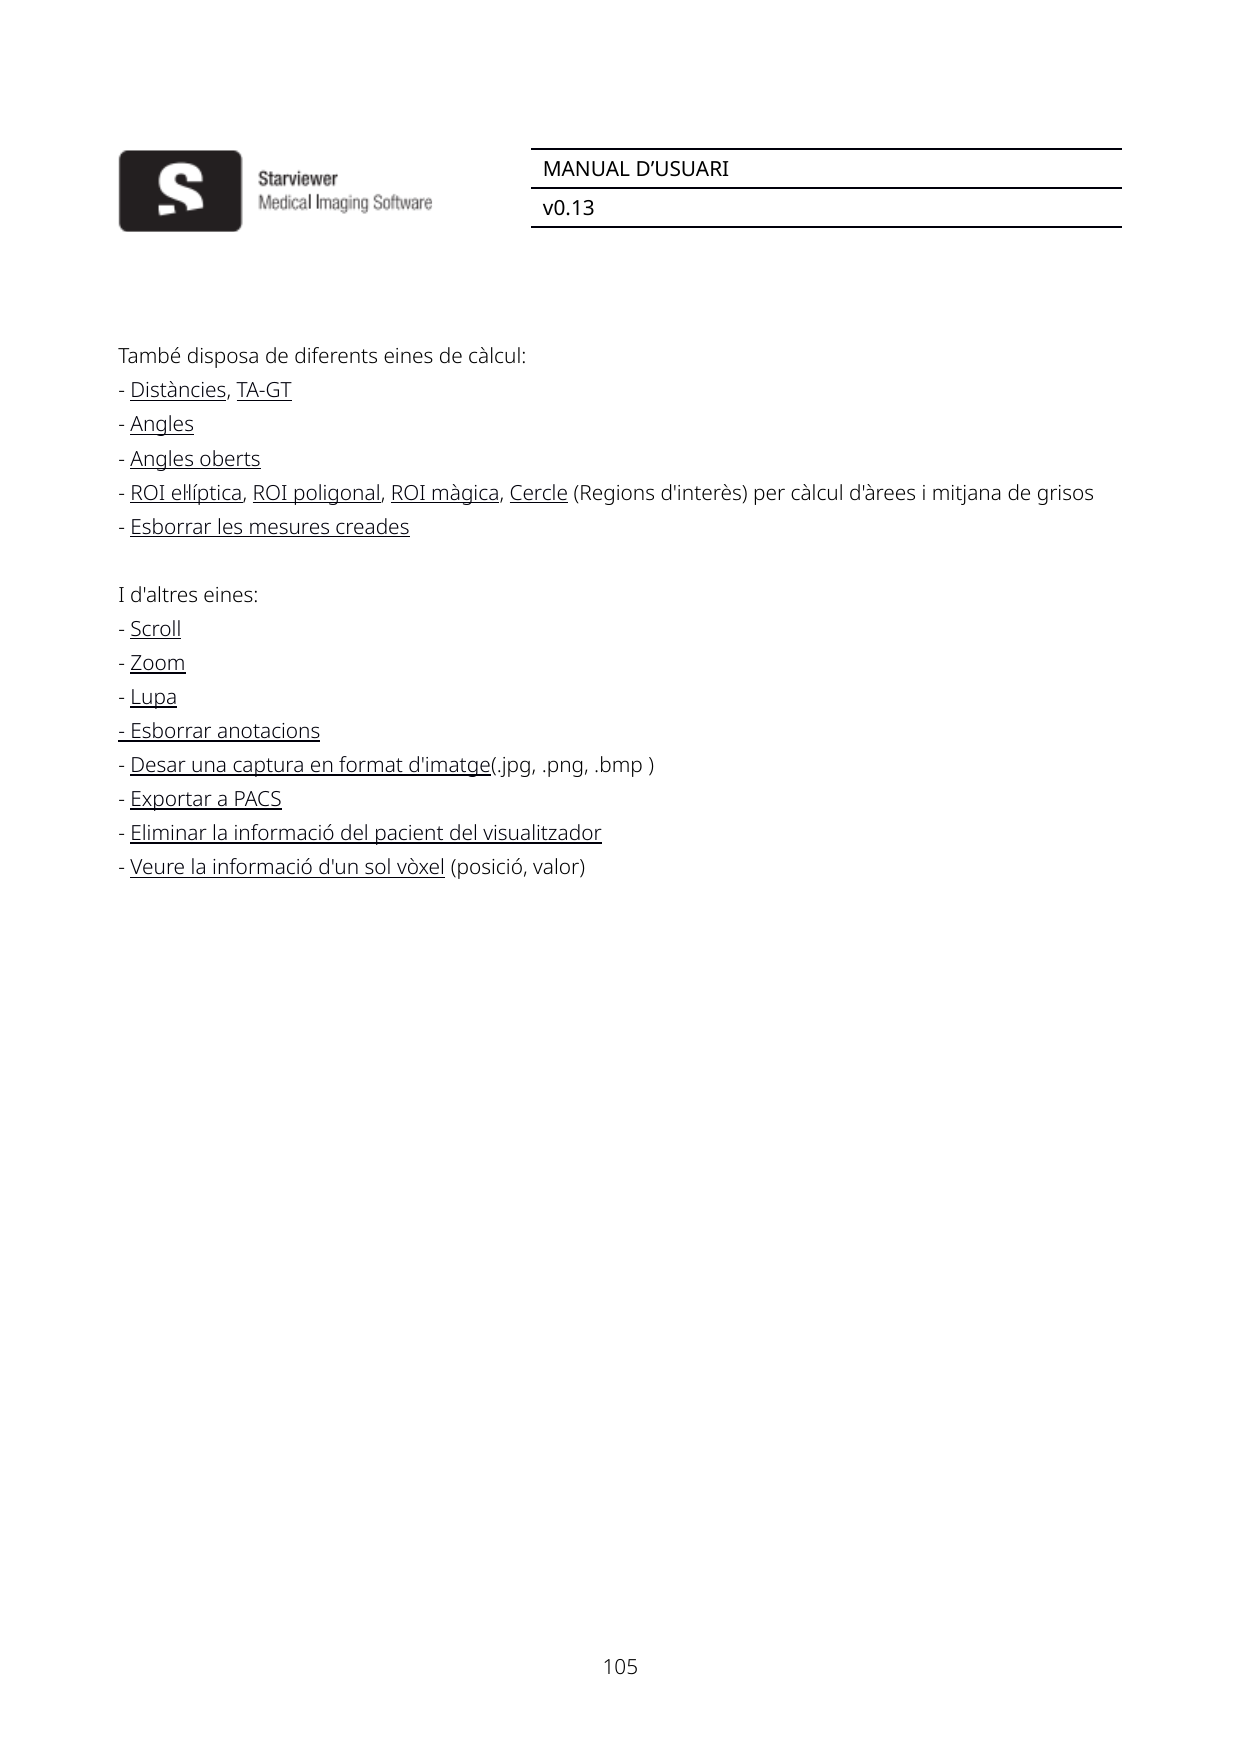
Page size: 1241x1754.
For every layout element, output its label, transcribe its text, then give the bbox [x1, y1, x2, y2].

list - Desar una captura en format d'imatge(.jpg, .png, .bmp ) [118, 750, 1122, 779]
list - Esborrar anotacions [118, 716, 1122, 744]
text - Angles oberts [118, 444, 1122, 472]
text - Distàncies, TA-GT [118, 376, 1122, 404]
list - Eliminar la informació del pacient del visualitzador [118, 818, 1122, 847]
list - Scroll [118, 614, 1122, 642]
list - Zoom [118, 648, 1122, 676]
text - Esborrar les mesures creades [118, 512, 1122, 540]
list - Lupa [118, 682, 1122, 711]
text - ROI el·líptica, ROI poligonal, ROI màgica, Cercle (Regions d'interès) per càlcul d'àrees i mitjana de grisos [118, 478, 1122, 506]
list - Veure la informació d'un sol vòxel (posició, valor) [118, 852, 1122, 881]
text - Angles [118, 409, 1122, 438]
list - Exportar a PACS [118, 784, 1122, 813]
text També disposa de diferents eines de càlcul: [118, 341, 1122, 370]
text I d'altres eines: [118, 580, 1122, 608]
